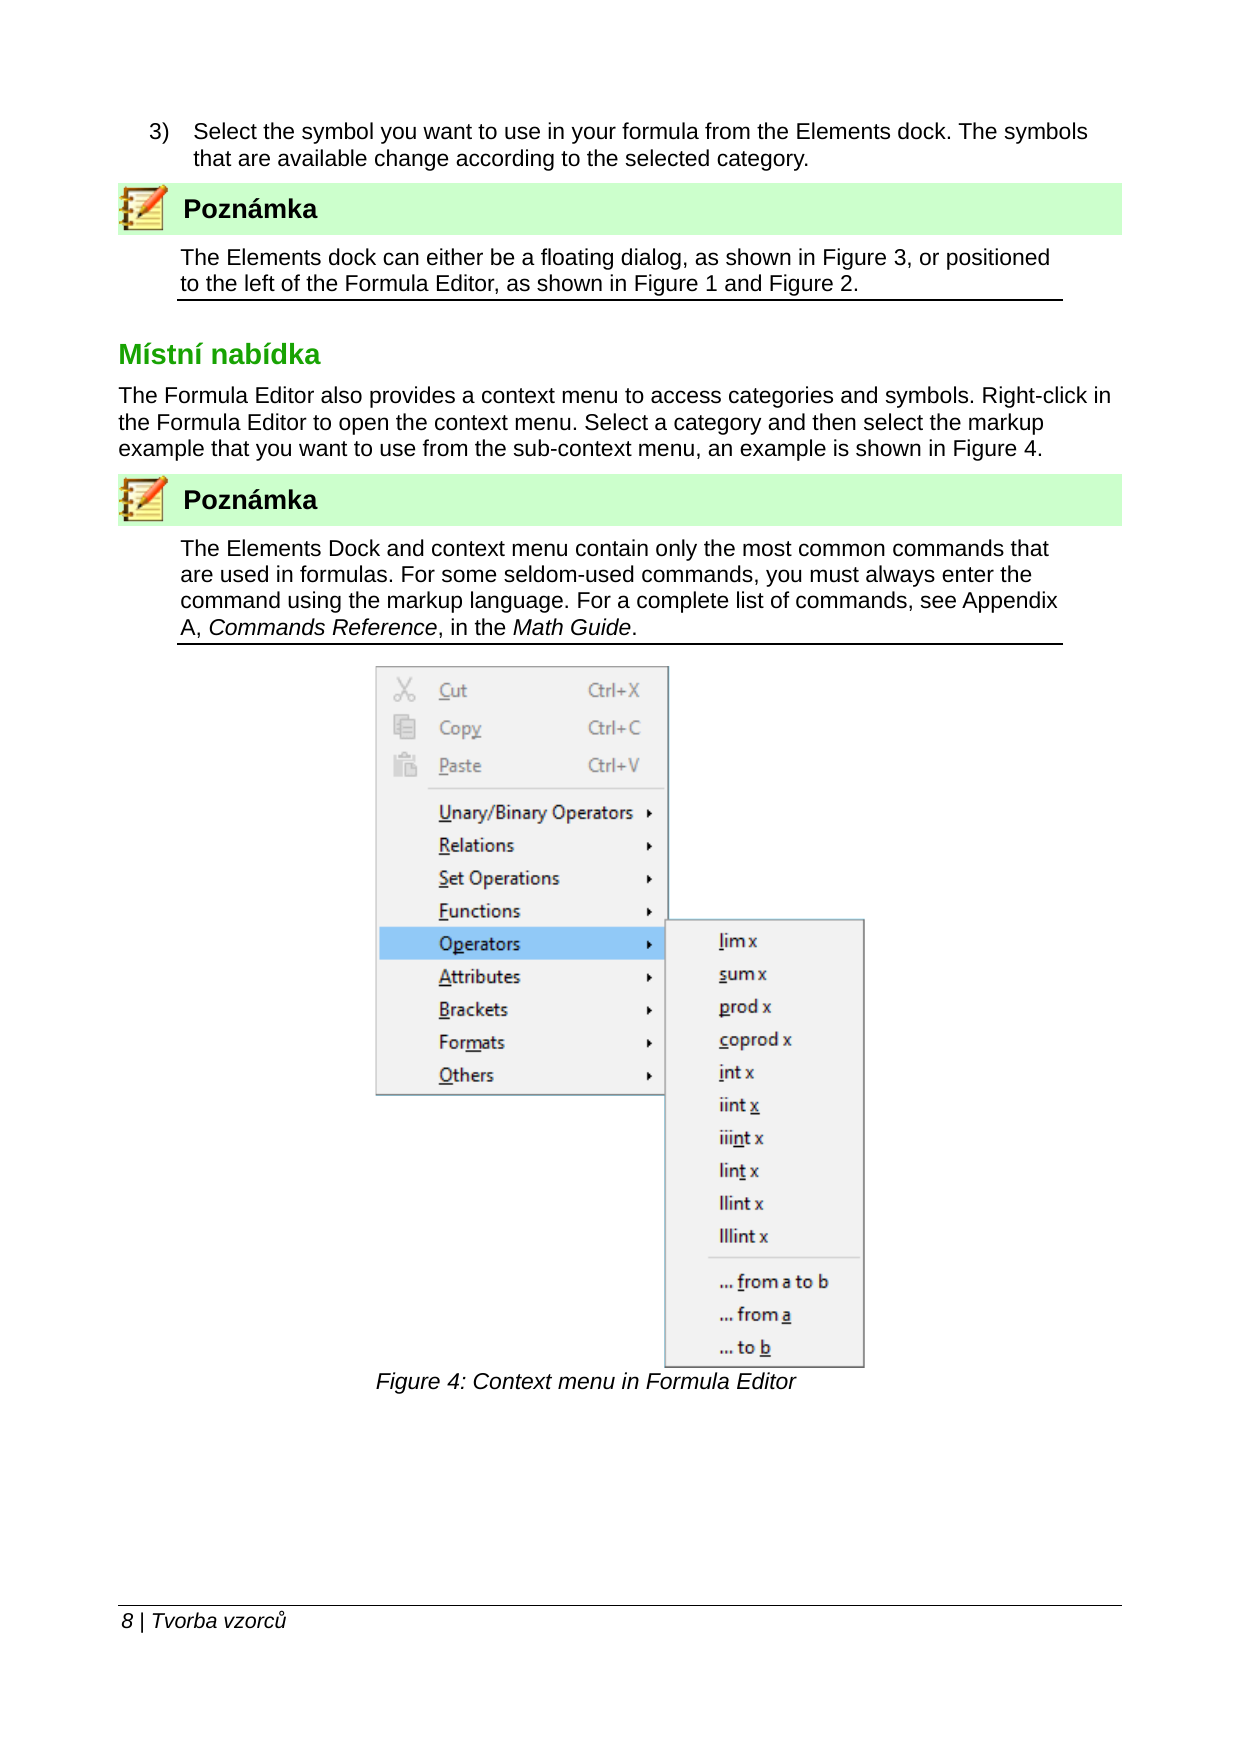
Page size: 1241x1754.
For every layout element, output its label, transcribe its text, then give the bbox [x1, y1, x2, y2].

picture [119, 183, 170, 234]
picture [119, 474, 170, 525]
text The Elements dock can either be a floating dialog, as shown in Figure 3, or positioned to the left of the Formula Editor, as shown in Figure 1 and Figure 2. [177, 241, 1063, 299]
list Select the symbol you want to use in your formula from the Elements dock. The symbols that are available change according to the selected category. [169, 118, 1122, 171]
subtitle Místní nabídka [118, 337, 1122, 370]
text Figure 4: Context menu in Formula Editor [376, 1368, 864, 1394]
picture [375, 666, 865, 1368]
text The Formula Editor also provides a context menu to access categories and symbols. Right-click in the Formula Editor to open the context menu. Select a category and then select the markup example that you want to use from the sub-context menu, an example is shown in Figure 4. [118, 382, 1122, 461]
subtitle Poznámka [118, 183, 1122, 235]
subtitle Poznámka [118, 474, 1122, 526]
text The Elements Dock and context menu contain only the most common commands that are used in formulas. For some seldom-used commands, you must always enter the command using the markup language. For a complete list of commands, see Appendix A, Commands Reference, in the Math Guide. [177, 532, 1063, 643]
